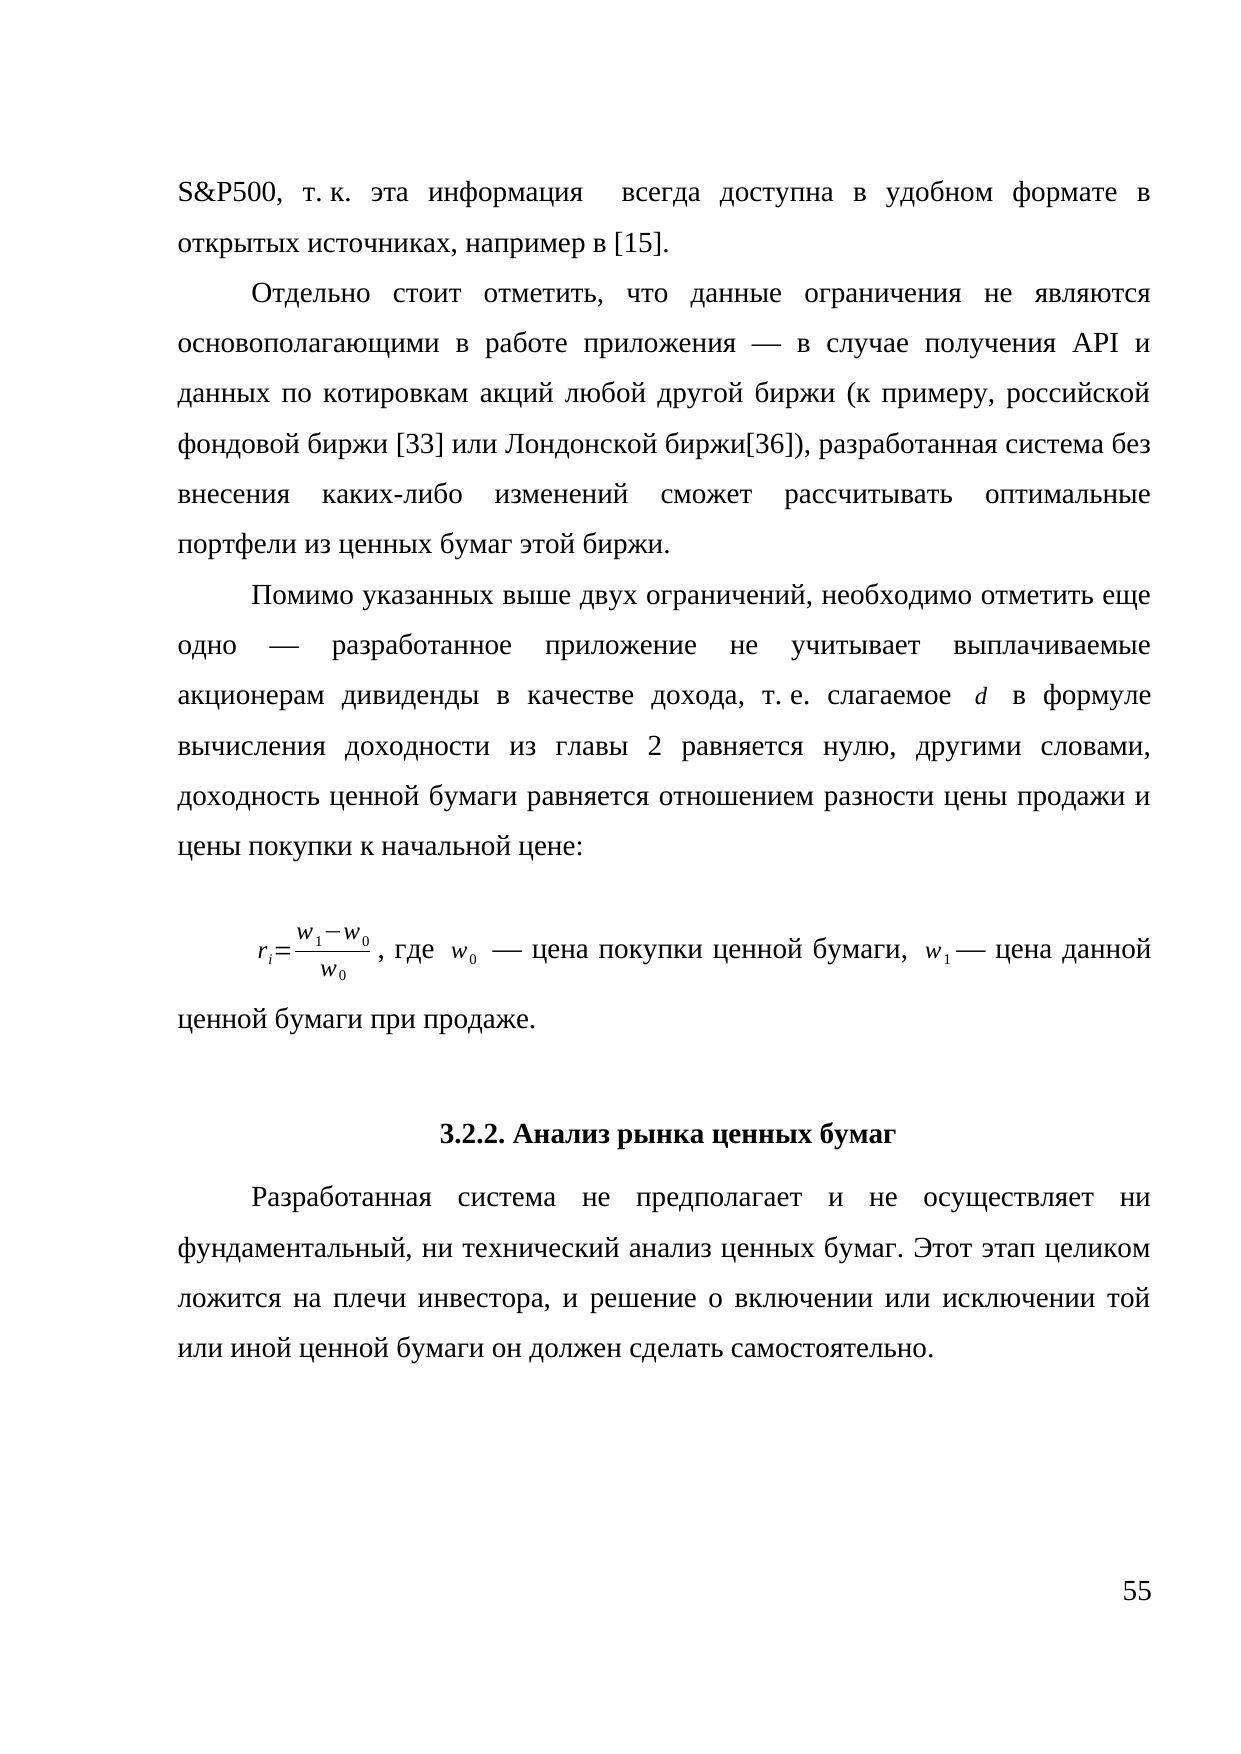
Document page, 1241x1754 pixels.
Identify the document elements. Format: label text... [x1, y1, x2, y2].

text Помимо указанных выше двух ограничений, необходимо отметить еще одно — разработанное приложение не учитывает выплачиваемые акционерам дивиденды в качестве дохода, т. е. слагаемое в формуле вычисления доходности из главы 2 равняется нулю, другими словами, доходность ценной бумаги равняется отношением разности цены продажи и цены покупки к начальной цене: [177, 577, 1152, 862]
text S&P500, т. к. эта информация всегда доступна в удобном формате в открытых источниках, например в [15]. [177, 174, 1152, 258]
subtitle 3.2.2. Анализ рынка ценных бумаг [177, 1117, 1152, 1150]
text Отдельно стоит отметить, что данные ограничения не являются основополагающими в работе приложения — в случае получения API и данных по котировкам акций любой другой биржи (к примеру, российской фондовой биржи [33] или Лондонской биржи[36]), разработанная система без внесения каких-либо изменений сможет рассчитывать оптимальные портфели из ценных бумаг этой биржи. [177, 275, 1152, 560]
text , где — цена покупки ценной бумаги, — цена данной ценной бумаги при продаже. [177, 918, 1152, 1035]
text Разработанная система не предполагает и не осуществляет ни фундаментальный, ни технический анализ ценных бумаг. Этот этап целиком ложится на плечи инвестора, и решение о включении или исключении той или иной ценной бумаги он должен сделать самостоятельно. [177, 1179, 1152, 1364]
